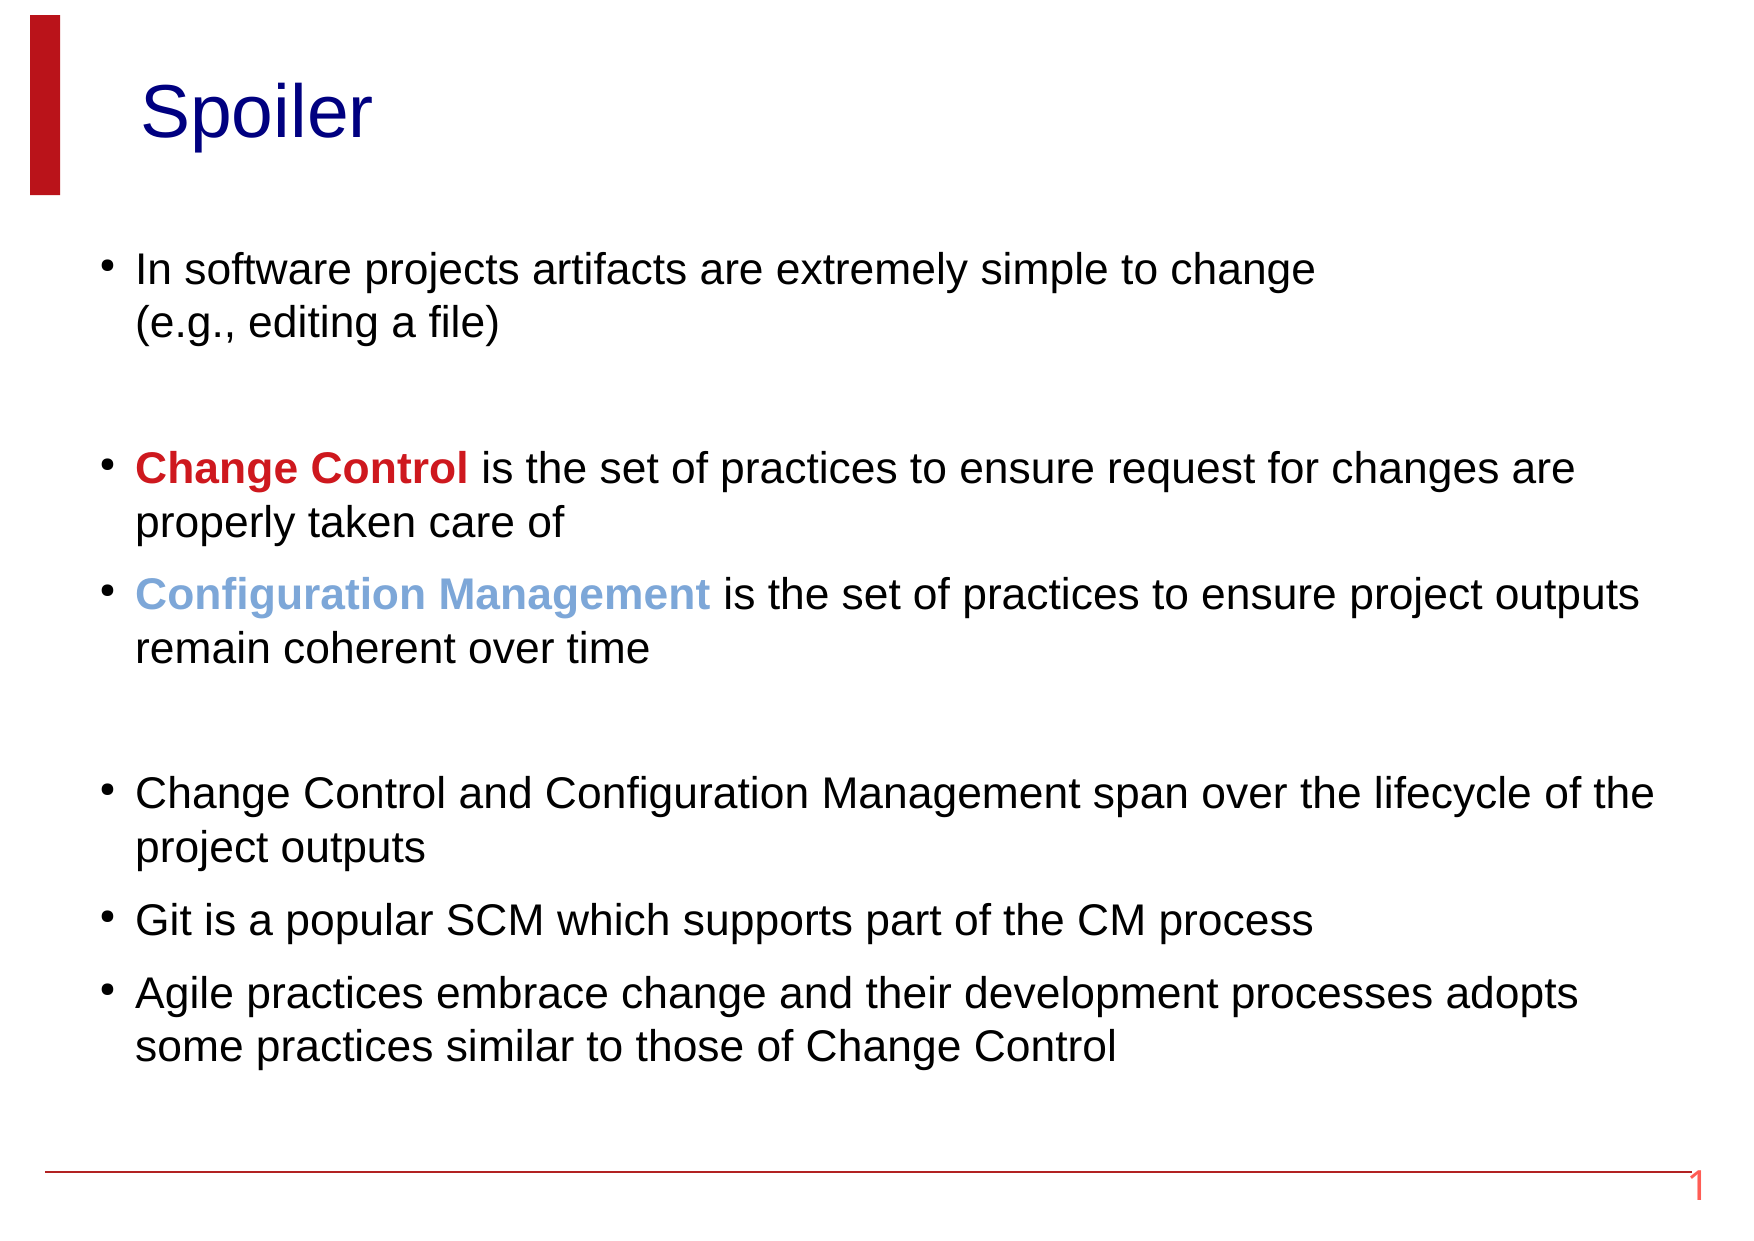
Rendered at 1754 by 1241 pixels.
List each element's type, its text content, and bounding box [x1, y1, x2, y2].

list In software projects artifacts are extremely simple to change (e.g., editing a file) Change Control is the set of practices to ensure request for changes are properly taken care of Configuration Management is the set of practices to ensure project outputs remain coherent over time Change Control and Configuration Management span over the lifecycle of the project outputs Git is a popular SCM which supports part of the CM process Agile practices embrace change and their development processes adopts some practices similar to those of Change Control [87, 240, 1696, 1081]
text_box [1660, 1159, 1737, 1231]
title Spoiler [90, 19, 1726, 196]
